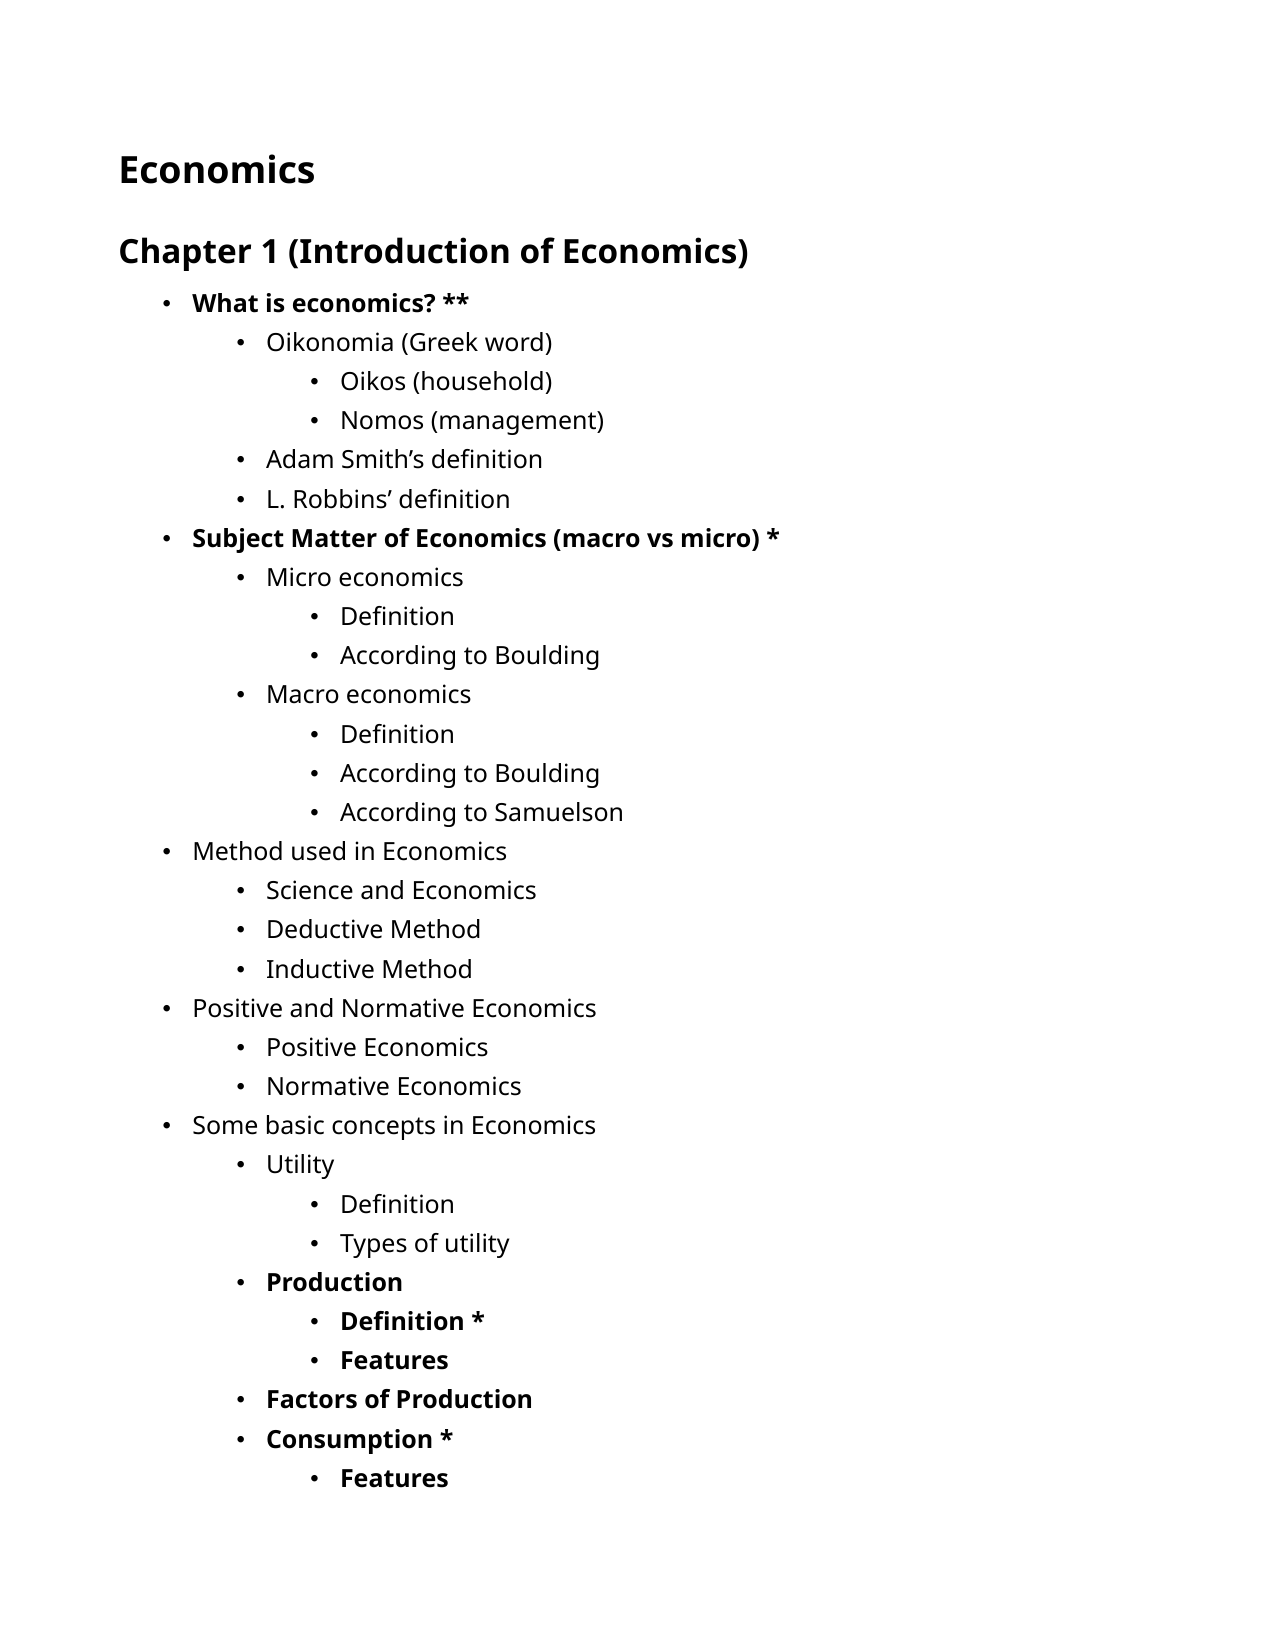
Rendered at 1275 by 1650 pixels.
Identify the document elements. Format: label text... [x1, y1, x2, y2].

list Features [310, 1460, 1157, 1494]
list Features [310, 1343, 1157, 1377]
list Adam Smith’s definition [236, 442, 1157, 476]
list Inductive Method [236, 951, 1157, 985]
list According to Boulding [310, 755, 1157, 789]
list Positive and Normative Economics [162, 990, 1157, 1024]
list Method used in Economics [162, 834, 1157, 868]
list According to Boulding [310, 638, 1157, 672]
list According to Samuelson [310, 794, 1157, 829]
list Types of utility [310, 1225, 1157, 1259]
list Oikos (household) [310, 364, 1157, 398]
list Definition * [310, 1304, 1157, 1338]
list Definition [310, 599, 1157, 633]
list Factors of Production [236, 1382, 1157, 1416]
list Oikonomia (Greek word) [236, 324, 1157, 359]
list L. Robbins’ definition [236, 481, 1157, 515]
list Macro economics [236, 677, 1157, 711]
list Production [236, 1264, 1157, 1299]
list Normative Economics [236, 1069, 1157, 1103]
subtitle Chapter 1 (Introduction of Economics) [118, 227, 1157, 273]
list Positive Economics [236, 1029, 1157, 1064]
list What is economics? ** [162, 285, 1157, 319]
list Definition [310, 716, 1157, 750]
list Definition [310, 1186, 1157, 1220]
list Some basic concepts in Economics [162, 1108, 1157, 1142]
list Subject Matter of Economics (macro vs micro) * [162, 520, 1157, 554]
list Science and Economics [236, 873, 1157, 907]
list Utility [236, 1147, 1157, 1181]
list Deductive Method [236, 912, 1157, 946]
list Nomos (management) [310, 403, 1157, 437]
list Consumption * [236, 1421, 1157, 1455]
list Micro economics [236, 559, 1157, 594]
subtitle Economics [118, 143, 1157, 194]
